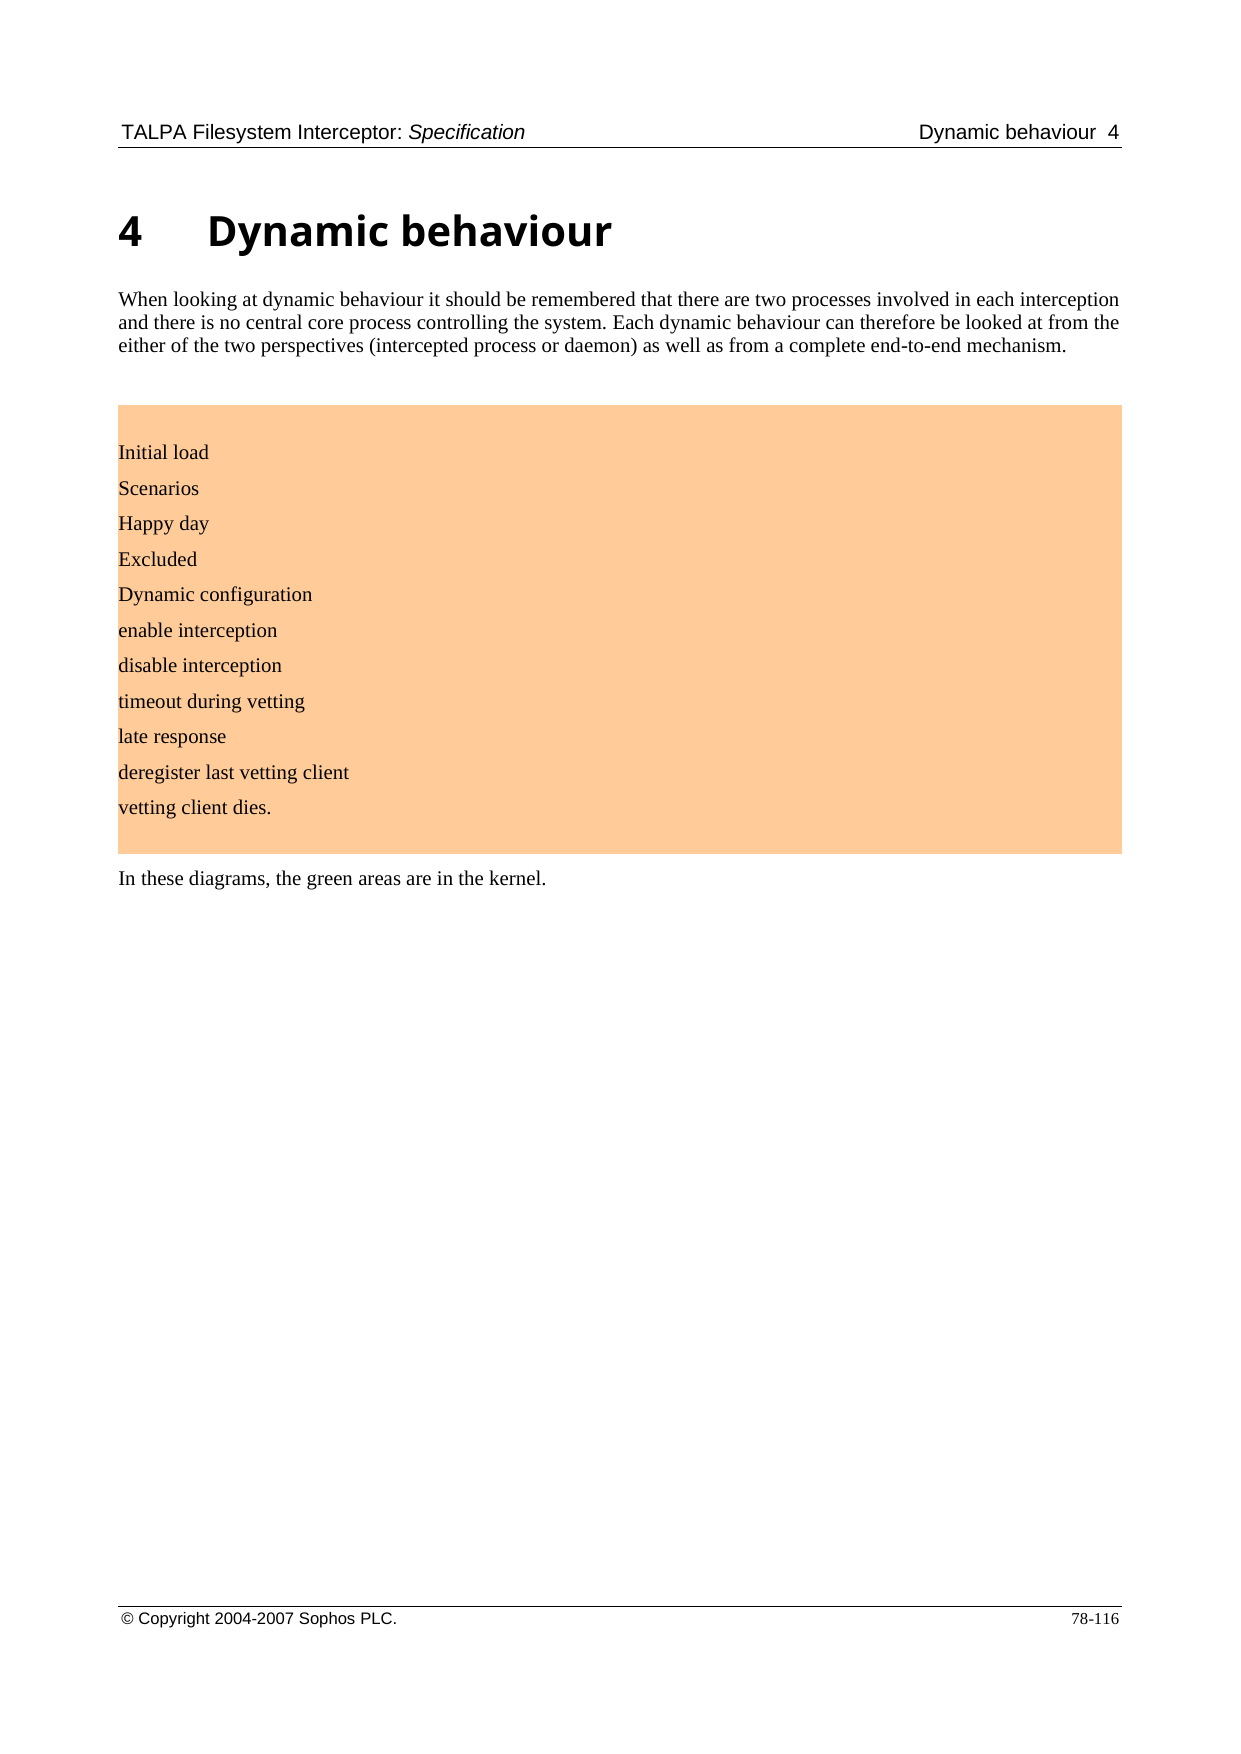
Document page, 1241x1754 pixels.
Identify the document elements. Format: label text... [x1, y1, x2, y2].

text late response [118, 725, 1122, 748]
text timeout during vetting [118, 689, 1122, 712]
text Dynamic configuration [118, 583, 1122, 606]
text Happy day [118, 512, 1122, 535]
text enable interception [118, 618, 1122, 641]
text Excluded [118, 547, 1122, 570]
text deregister last vetting client [118, 761, 1122, 783]
text disable interception [118, 654, 1122, 677]
subtitle Dynamic behaviour [118, 202, 1122, 259]
text vetting client dies. [118, 796, 1122, 819]
text Scenarios [118, 476, 1122, 499]
text In these diagrams, the green areas are in the kernel. [118, 867, 1122, 890]
text Initial load [118, 441, 1122, 464]
text When looking at dynamic behaviour it should be remembered that there are two processes involved in each interception and there is no central core process controlling the system. Each dynamic behaviour can therefore be looked at from the either of the two perspectives (intercepted process or daemon) as well as from a complete end-to-end mechanism. [118, 288, 1122, 357]
